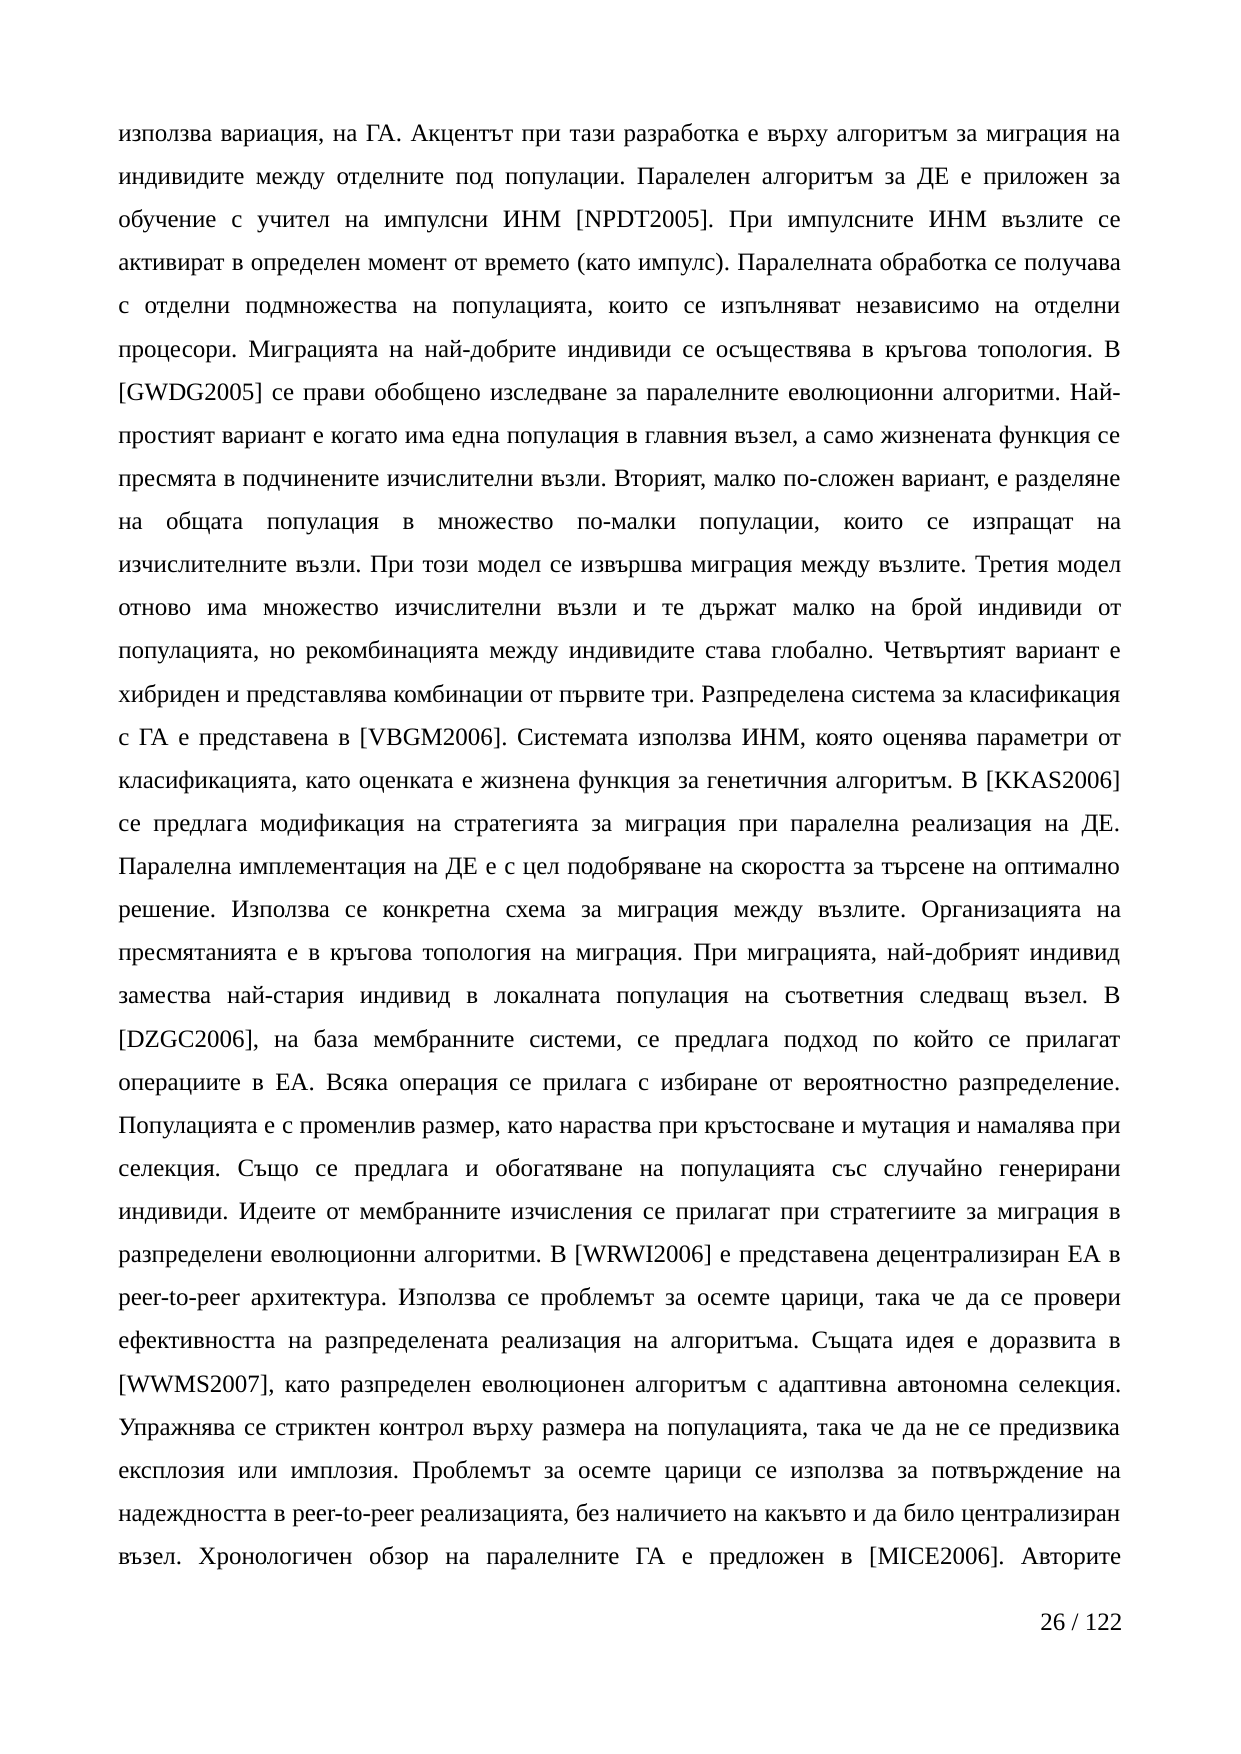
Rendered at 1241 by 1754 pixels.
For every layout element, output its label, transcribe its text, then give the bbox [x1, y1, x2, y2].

text използва вариация, на ГА. Акцентът при тази разработка е върху алгоритъм за миграция на индивидите между отделните под популации. Паралелен алгоритъм за ДЕ е приложен за обучение с учител на импулсни ИНМ [NPDT2005]. При импулсните ИНМ възлите се активират в определен момент от времето (като импулс). Паралелната обработка се получава с отделни подмножества на популацията, които се изпълняват независимо на отделни процесори. Миграцията на най-добрите индивиди се осъществява в кръгова топология. В [GWDG2005] се прави обобщено изследване за паралелните еволюционни алгоритми. Най-простият вариант е когато има една популация в главния възел, а само жизнената функция се пресмята в подчинените изчислителни възли. Вторият, малко по-сложен вариант, е разделяне на общата популация в множество по-малки популации, които се изпращат на изчислителните възли. При този модел се извършва миграция между възлите. Третия модел отново има множество изчислителни възли и те държат малко на брой индивиди от популацията, но рекомбинацията между индивидите става глобално. Четвъртият вариант е хибриден и представлява комбинации от първите три. Разпределена система за класификация с ГА е представена в [VBGM2006]. Системата използва ИНМ, която оценява параметри от класификацията, като оценката е жизнена функция за генетичния алгоритъм. В [KKAS2006] се предлага модификация на стратегията за миграция при паралелна реализация на ДЕ. Паралелна имплементация на ДЕ е с цел подобряване на скоростта за търсене на оптимално решение. Използва се конкретна схема за миграция между възлите. Организацията на пресмятанията е в кръгова топология на миграция. При миграцията, най-добрият индивид замества най-стария индивид в локалната популация на съответния следващ възел. В [DZGC2006], на база мембранните системи, се предлага подход по който се прилагат операциите в ЕА. Всяка операция се прилага с избиране от вероятностно разпределение. Популацията е с променлив размер, като нараства при кръстосване и мутация и намалява при селекция. Също се предлага и обогатяване на популацията със случайно генерирани индивиди. Идеите от мембранните изчисления се прилагат при стратегиите за миграция в разпределени еволюционни алгоритми. В [WRWI2006] е представена децентрализиран ЕА в peer-to-peer архитектура. Използва се проблемът за осемте царици, така че да се провери ефективността на разпределената реализация на алгоритъма. Същата идея е доразвита в [WWMS2007], като разпределен еволюционен алгоритъм с адаптивна автономна селекция. Упражнява се стриктен контрол върху размера на популацията, така че да не се предизвика експлозия или имплозия. Проблемът за осемте царици се използва за потвърждение на надеждността в peer-to-peer реализацията, без наличието на какъвто и да било централизиран възел. Хронологичен обзор на паралелните ГА е предложен в [MICE2006]. Авторите [118, 118, 1122, 1570]
